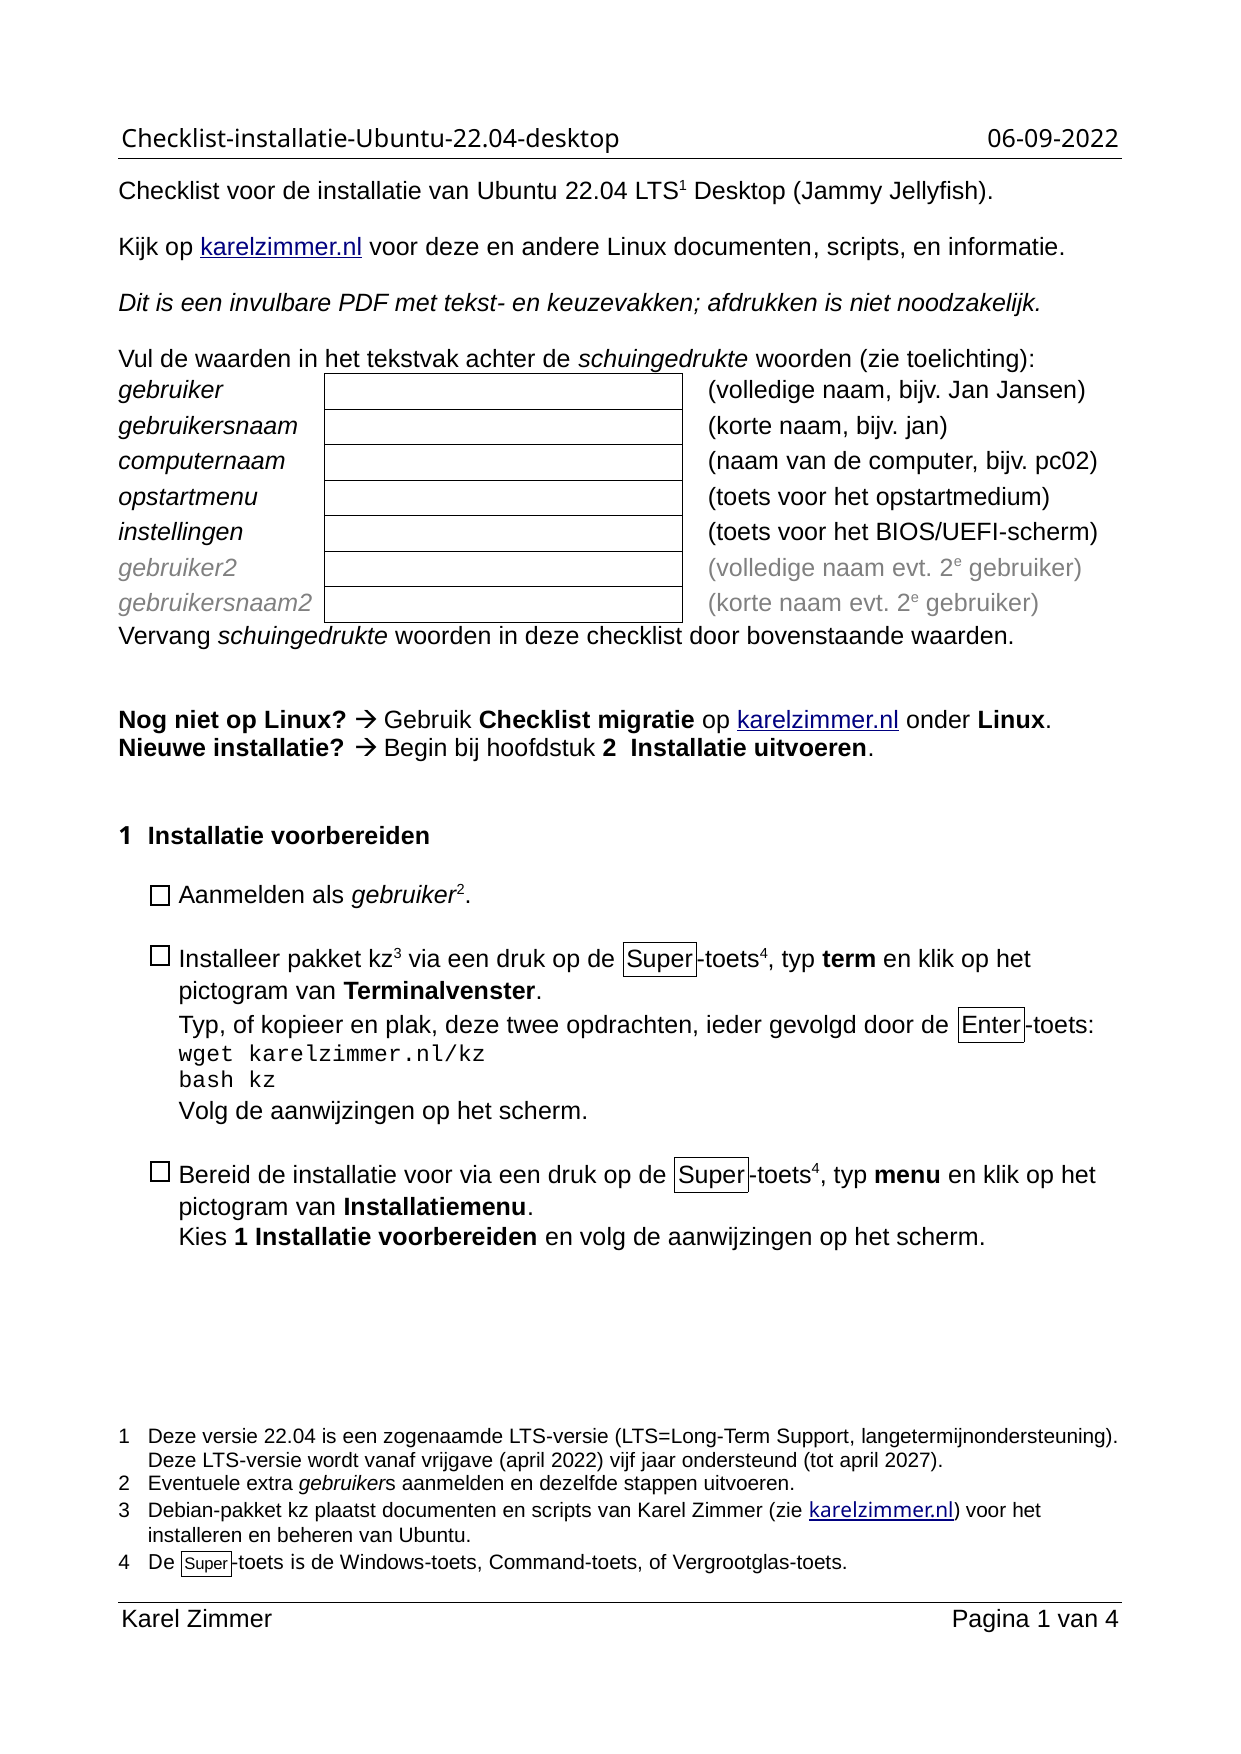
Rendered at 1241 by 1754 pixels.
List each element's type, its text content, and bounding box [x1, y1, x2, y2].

table_cell Typ, of kopieer en plak, deze twee opdrachten, ieder gevolgd door de Enter-toets: wget karelzimmer.nl/kz bash kz [177, 1006, 1120, 1096]
table_cell [141, 941, 177, 1006]
table_header Aanmelden als gebruiker. [177, 880, 1120, 910]
text Nieuwe installatie?  Begin bij hoofdstuk 2 Installatie uitvoeren. [118, 734, 1122, 762]
text computernaam [118, 444, 324, 480]
table_cell [141, 1006, 177, 1096]
text Nog niet op Linux?  Gebruik Checklist migratie op karelzimmer.nl onder Linux. [118, 706, 1122, 734]
table_cell [141, 1156, 177, 1222]
text Deze versie 22.04 is een zogenaamde LTS-versie (LTS=Long-Term Support, langetermijnondersteuning). Deze LTS-versie wordt vanaf vrijgave (april 2022) vijf jaar ondersteund (tot april 2027). [118, 1424, 1122, 1472]
text (naam van de computer, bijv. pc02) [683, 444, 1122, 480]
text (volledige naam evt. 2e gebruiker) [683, 551, 1122, 586]
text (toets voor het BIOS/UEFI-scherm) [683, 515, 1122, 551]
table_cell Installeer pakket kz via een druk op de Super-toets, typ term en klik op het pictogram van Terminalvenster. [177, 941, 1120, 1006]
text gebruikersnaam2 [118, 586, 324, 622]
table_cell Volg de aanwijzingen op het scherm. [177, 1096, 1120, 1126]
table_cell [177, 1126, 1120, 1156]
text (korte naam, bijv. jan) [683, 409, 1122, 444]
text Dit is een invulbare PDF met tekst- en keuzevakken; afdrukken is niet noodzakelijk. [118, 289, 1122, 317]
text (toets voor het opstartmedium) [683, 480, 1122, 515]
list Installatie voorbereiden [118, 818, 1122, 852]
table_cell [141, 1096, 177, 1126]
text (korte naam evt. 2e gebruiker) [683, 586, 1122, 622]
table_cell [141, 1126, 177, 1156]
text opstartmenu [118, 480, 324, 515]
text gebruiker [118, 373, 324, 409]
text Vervang schuingedrukte woorden in deze checklist door bovenstaande waarden. [118, 622, 1122, 650]
text Checklist voor de installatie van Ubuntu 22.04 LTS Desktop (Jammy Jellyfish). [118, 177, 1122, 205]
text gebruiker2 [118, 551, 324, 586]
text (volledige naam, bijv. Jan Jansen) [683, 373, 1122, 409]
table_cell [177, 910, 1120, 941]
table_cell [141, 910, 177, 941]
table_cell Kies 1 Installatie voorbereiden en volg de aanwijzingen op het scherm. [177, 1222, 1120, 1252]
text gebruikersnaam [118, 409, 324, 444]
table_cell [141, 1222, 177, 1252]
text Kijk op karelzimmer.nl voor deze en andere Linux documenten, scripts, en informatie. [118, 233, 1122, 261]
table_cell Bereid de installatie voor via een druk op de Super-toets4, typ menu en klik op het pictogram van Installatiemenu. [177, 1156, 1120, 1222]
text Vul de waarden in het tekstvak achter de schuingedrukte woorden (zie toelichting): [118, 345, 1122, 373]
table_header [141, 880, 177, 910]
text instellingen [118, 515, 324, 551]
